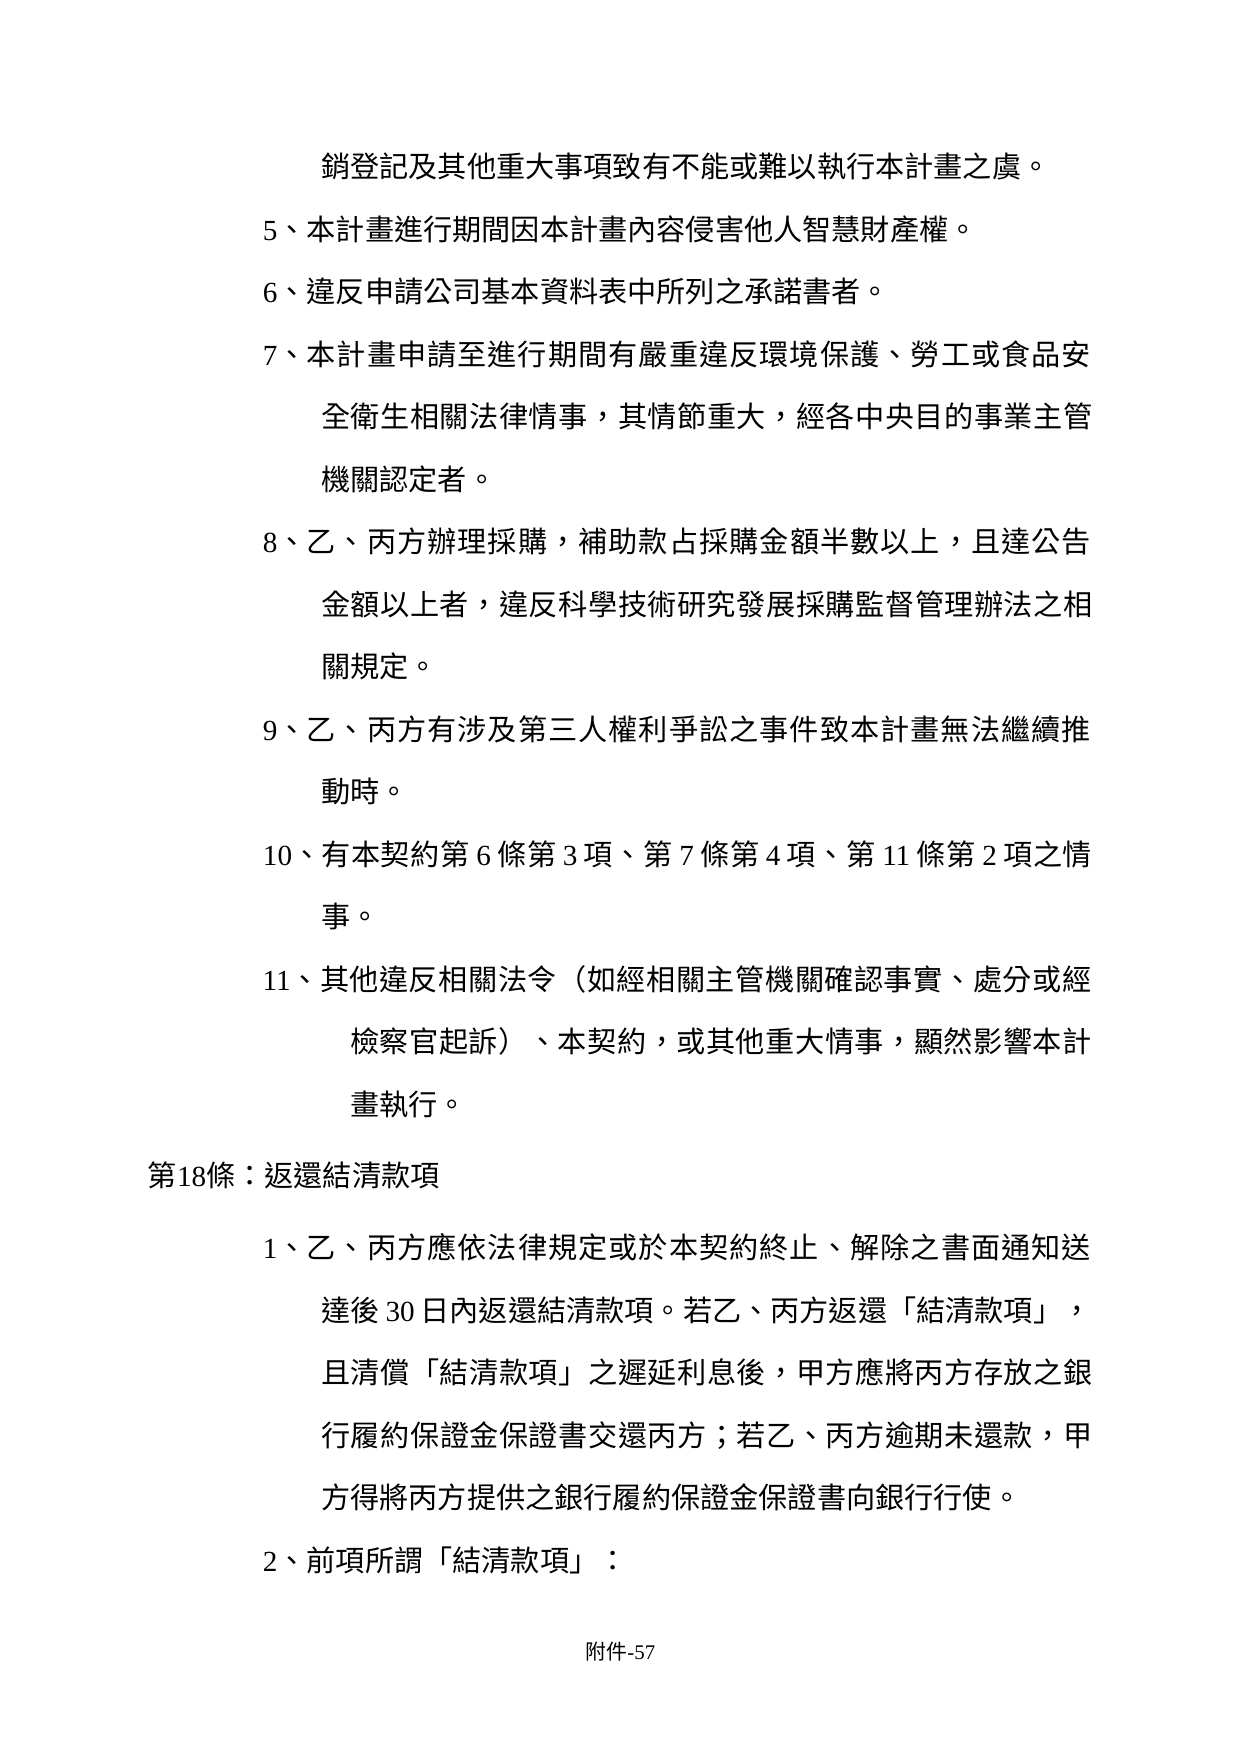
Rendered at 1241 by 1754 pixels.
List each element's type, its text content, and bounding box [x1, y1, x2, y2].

list 其他違反相關法令（如經相關主管機關確認事實、處分或經檢察官起訴）、本契約，或其他重大情事，顯然影響本計畫執行。 [262, 936, 1092, 1123]
list 本計畫申請至進行期間有嚴重違反環境保護、勞工或食品安全衛生相關法律情事，其情節重大，經各中央目的事業主管機關認定者。 [263, 311, 1092, 498]
list 乙、丙方應依法律規定或於本契約終止、解除之書面通知送達後30日內返還結清款項。若乙、丙方返還「結清款項」，且清償「結清款項」之遲延利息後，甲方應將丙方存放之銀行履約保證金保證書交還丙方；若乙、丙方逾期未還款，甲方得將丙方提供之銀行履約保證金保證書向銀行行使。 [263, 1204, 1092, 1517]
list 前項所謂「結清款項」： [263, 1517, 1092, 1579]
list 乙、丙方辦理採購，補助款占採購金額半數以上，且達公告金額以上者，違反科學技術研究發展採購監督管理辦法之相關規定。 [263, 498, 1092, 686]
list 銷登記及其他重大事項致有不能或難以執行本計畫之虞。 [263, 123, 1092, 186]
list 本計畫進行期間因本計畫內容侵害他人智慧財產權。 [263, 186, 1092, 248]
list 違反申請公司基本資料表中所列之承諾書者。 [263, 248, 1092, 311]
list 乙、丙方有涉及第三人權利爭訟之事件致本計畫無法繼續推動時。 [263, 686, 1092, 811]
list 有本契約第6條第3項、第7條第4項、第11條第2項之情事。 [263, 811, 1092, 936]
text 第18條：返還結清款項 [148, 1132, 1092, 1195]
